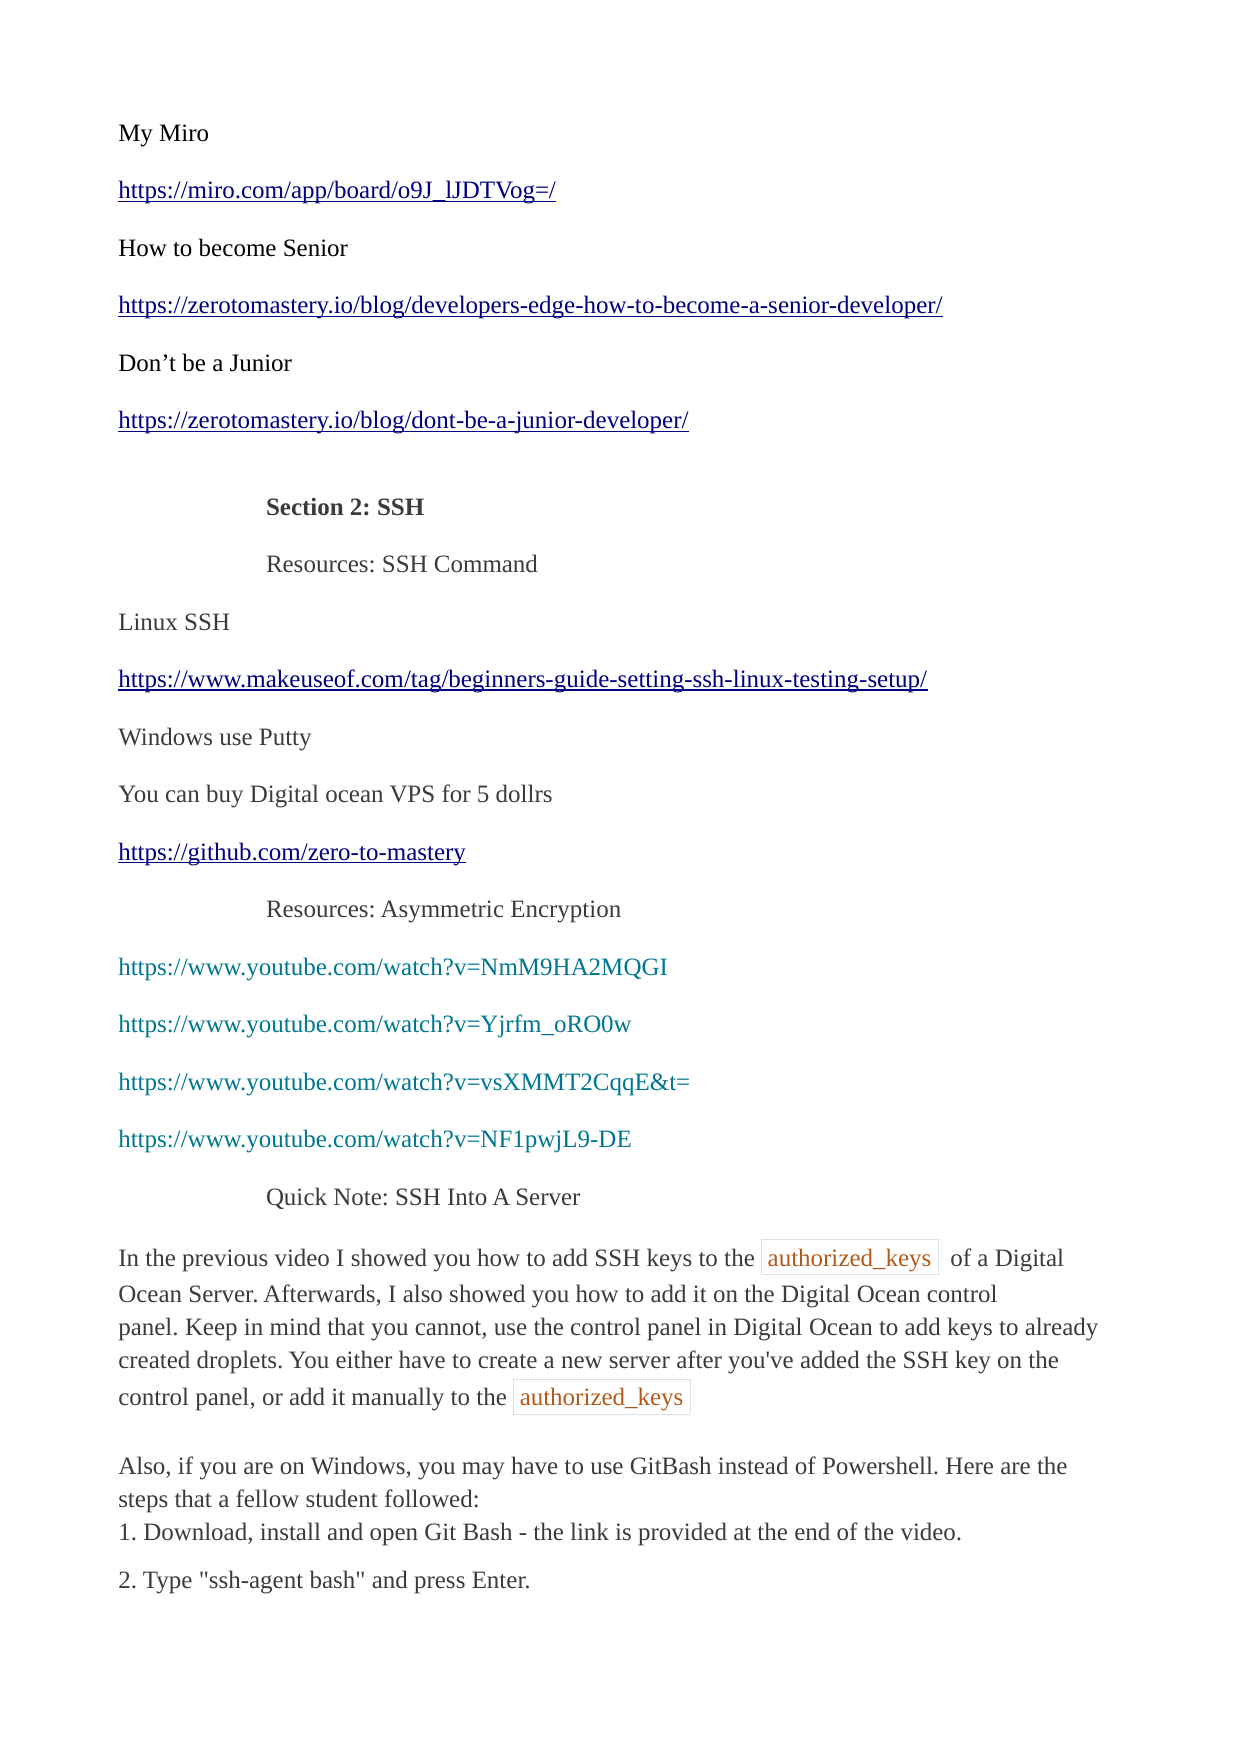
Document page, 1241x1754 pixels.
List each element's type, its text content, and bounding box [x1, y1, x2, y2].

text https://www.makeuseof.com/tag/beginners-guide-setting-ssh-linux-testing-setup/ [118, 664, 1122, 693]
text https://github.com/zero-to-mastery [118, 837, 1122, 866]
text You can buy Digital ocean VPS for 5 dollrs [118, 779, 1122, 808]
text https://www.youtube.com/watch?v=NmM9HA2MQGI https://www.youtube.com/watch?v=Yjrfm_oRO0w https://www.youtube.com/watch?v=vsXMMT2CqqE&t= https://www.youtube.com/watch?v=NF1pwjL9-DE [118, 952, 1122, 1153]
text Windows use Putty [118, 722, 1122, 751]
text https://zerotomastery.io/blog/dont-be-a-junior-developer/ [118, 406, 1122, 434]
text Resources: SSH Command [118, 549, 1122, 578]
text https://zerotomastery.io/blog/developers-edge-how-to-become-a-senior-developer/ [118, 291, 1122, 319]
text In the previous video I showed you how to add SSH keys to the authorized_keys of a Digital Ocean Server. Afterwards, I also showed you how to add it on the Digital Ocean control panel. Keep in mind that you cannot, use the control panel in Digital Ocean to add keys to already created droplets. You either have to create a new server after you've added the SSH key on the control panel, or add it manually to the authorized_keys Also, if you are on Windows, you may have to use GitBash instead of Powershell. Here are the steps that a fellow student followed: 1. Download, install and open Git Bash - the link is provided at the end of the video. [118, 1239, 1122, 1546]
text My Miro [118, 118, 1122, 147]
text Section 2: SSH [118, 492, 1122, 521]
text Resources: Asymmetric Encryption [118, 894, 1122, 923]
text 2. Type "ssh-agent bash" and press Enter. [118, 1565, 1122, 1594]
text Don’t be a Junior [118, 348, 1122, 377]
text Linux SSH [118, 607, 1122, 636]
text How to become Senior [118, 233, 1122, 262]
text https://miro.com/app/board/o9J_lJDTVog=/ [118, 176, 1122, 204]
text Quick Note: SSH Into A Server [118, 1182, 1122, 1211]
